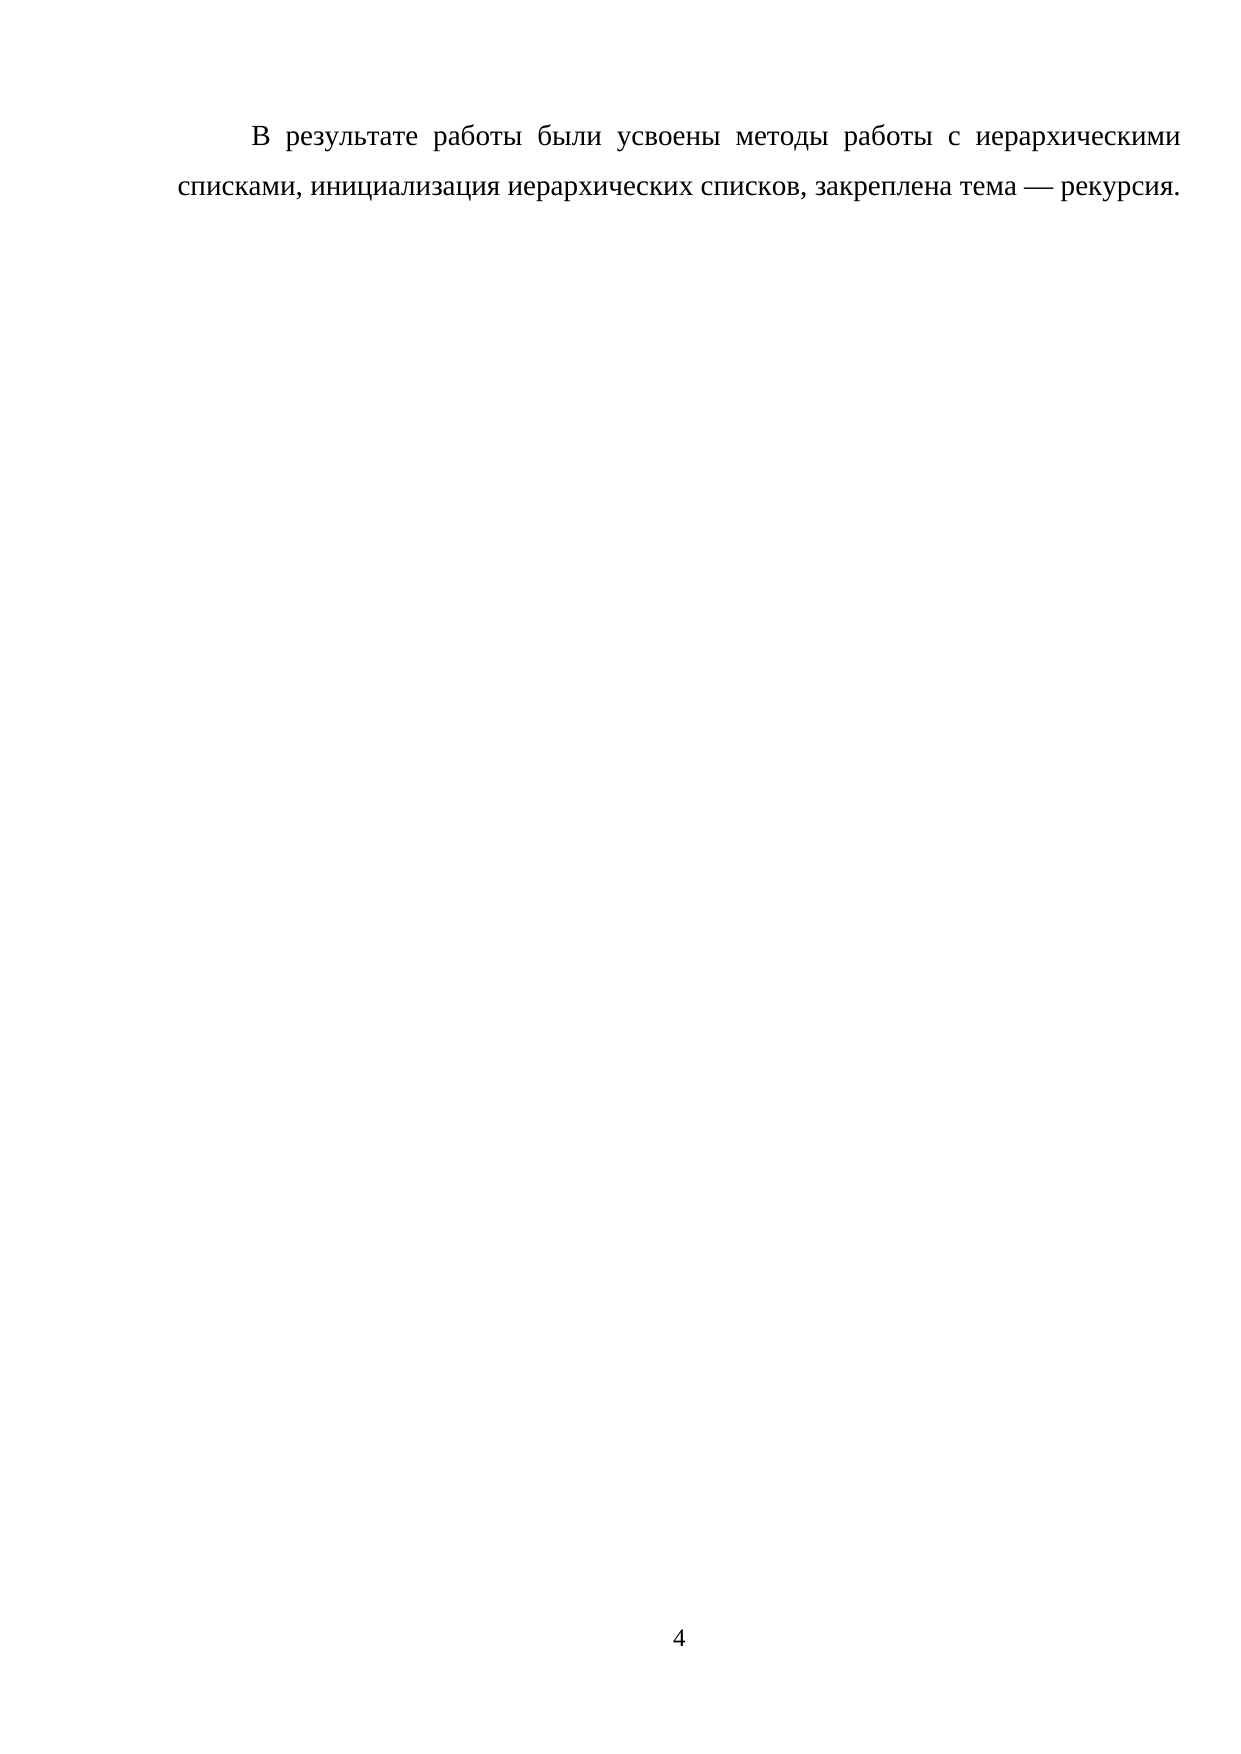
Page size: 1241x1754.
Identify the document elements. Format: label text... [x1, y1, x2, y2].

text В результате работы были усвоены методы работы с иерархическими списками, инициализация иерархических списков, закреплена тема — рекурсия. [177, 118, 1181, 202]
